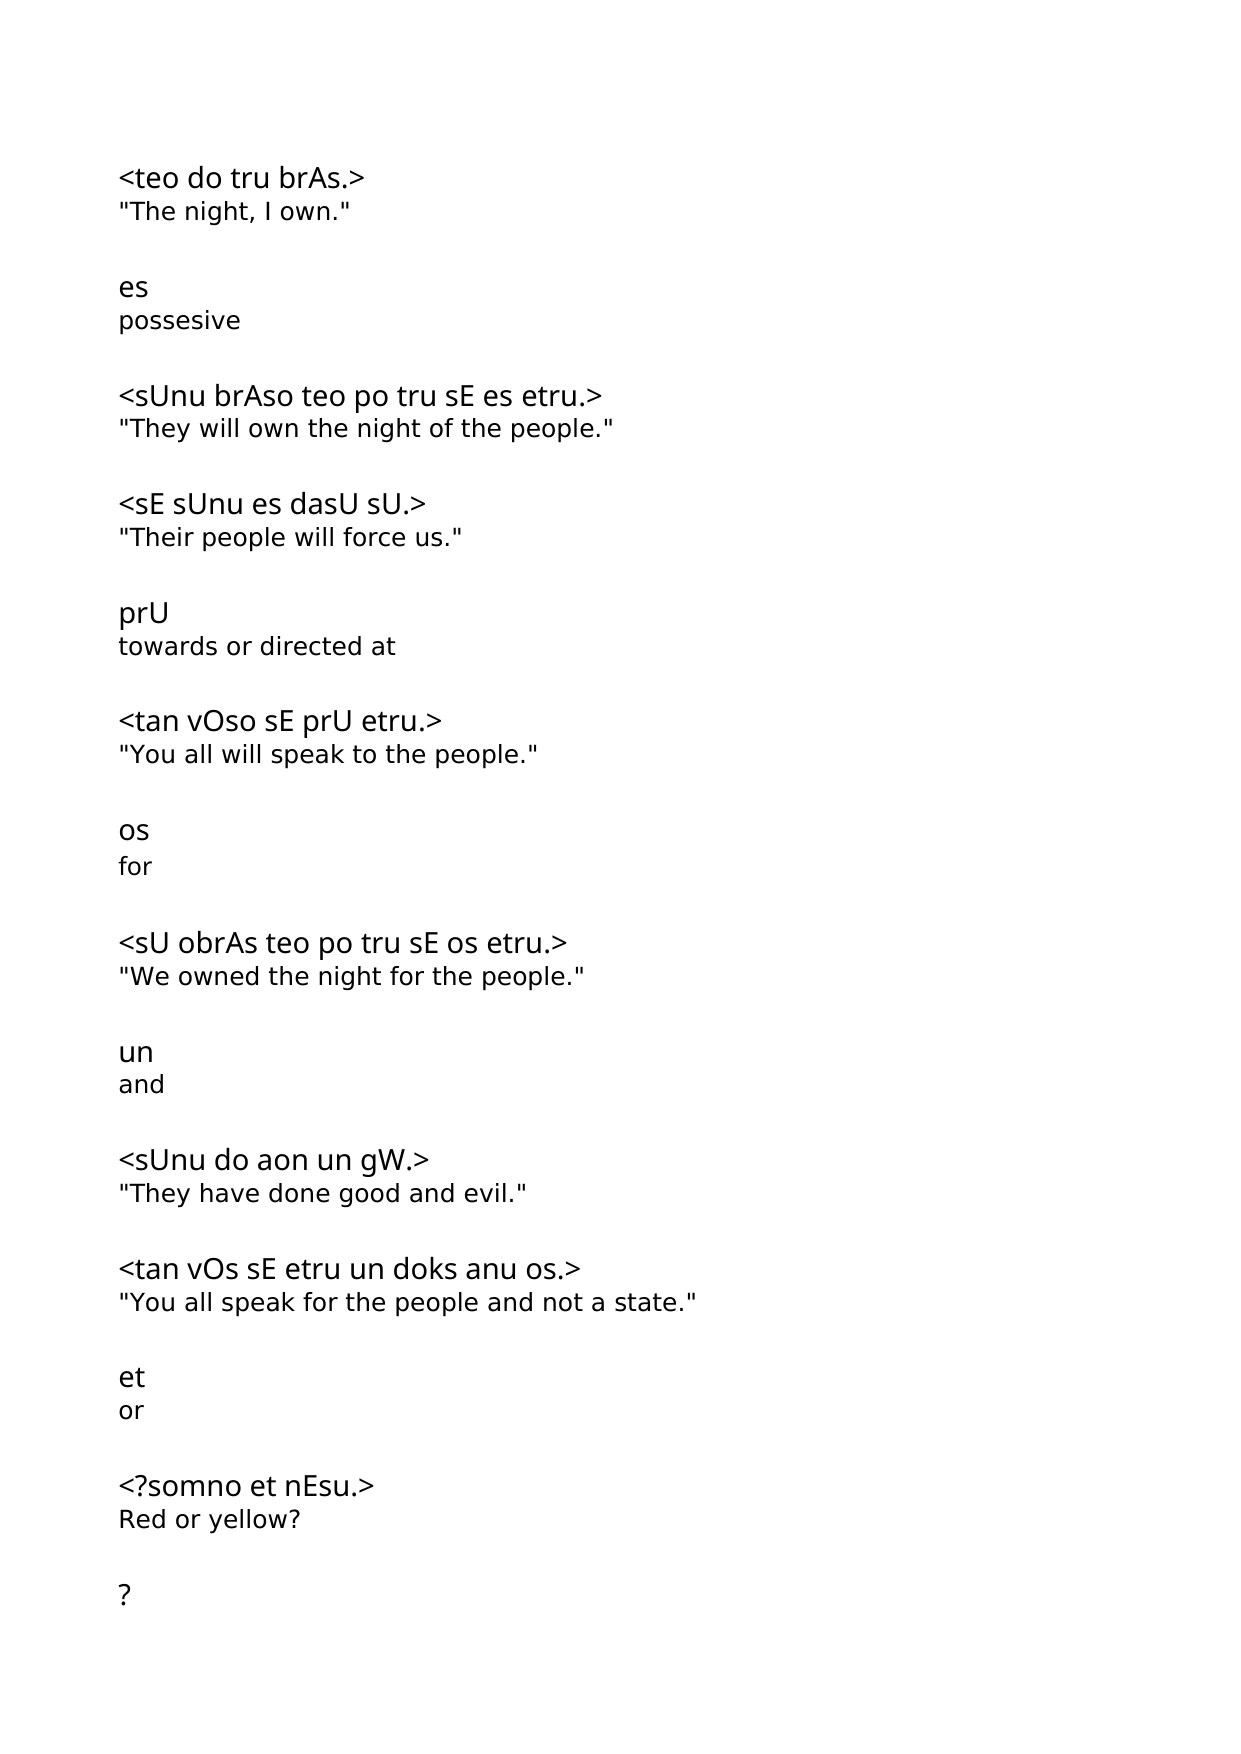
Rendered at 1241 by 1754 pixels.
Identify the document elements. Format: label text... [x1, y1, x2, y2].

text os [118, 809, 1122, 849]
text and [118, 1071, 1122, 1100]
text <sUnu brAso teo po tru sE es etru.> [118, 375, 1122, 414]
text un [118, 1031, 1122, 1071]
text <sUnu do aon un gW.> [118, 1139, 1122, 1179]
text <teo do tru brAs.> [118, 158, 1122, 197]
text "You all speak for the people and not a state." [118, 1288, 1122, 1317]
text "We owned the night for the people." [118, 962, 1122, 991]
text ? [118, 1574, 1122, 1613]
text or [118, 1396, 1122, 1426]
text <tan vOso sE prU etru.> [118, 701, 1122, 740]
text "They will own the night of the people." [118, 414, 1122, 444]
text <sE sUnu es dasU sU.> [118, 483, 1122, 523]
text es [118, 266, 1122, 306]
text towards or directed at [118, 632, 1122, 661]
text prU [118, 592, 1122, 632]
text et [118, 1357, 1122, 1396]
text "The night, I own." [118, 197, 1122, 227]
text "They have done good and evil." [118, 1179, 1122, 1208]
text possesive [118, 306, 1122, 335]
text "Their people will force us." [118, 523, 1122, 552]
text <?somno et nEsu.> [118, 1465, 1122, 1505]
text for [118, 849, 1122, 883]
text <sU obrAs teo po tru sE os etru.> [118, 922, 1122, 962]
text "You all will speak to the people." [118, 740, 1122, 769]
text <tan vOs sE etru un doks anu os.> [118, 1248, 1122, 1288]
text Red or yellow? [118, 1505, 1122, 1534]
